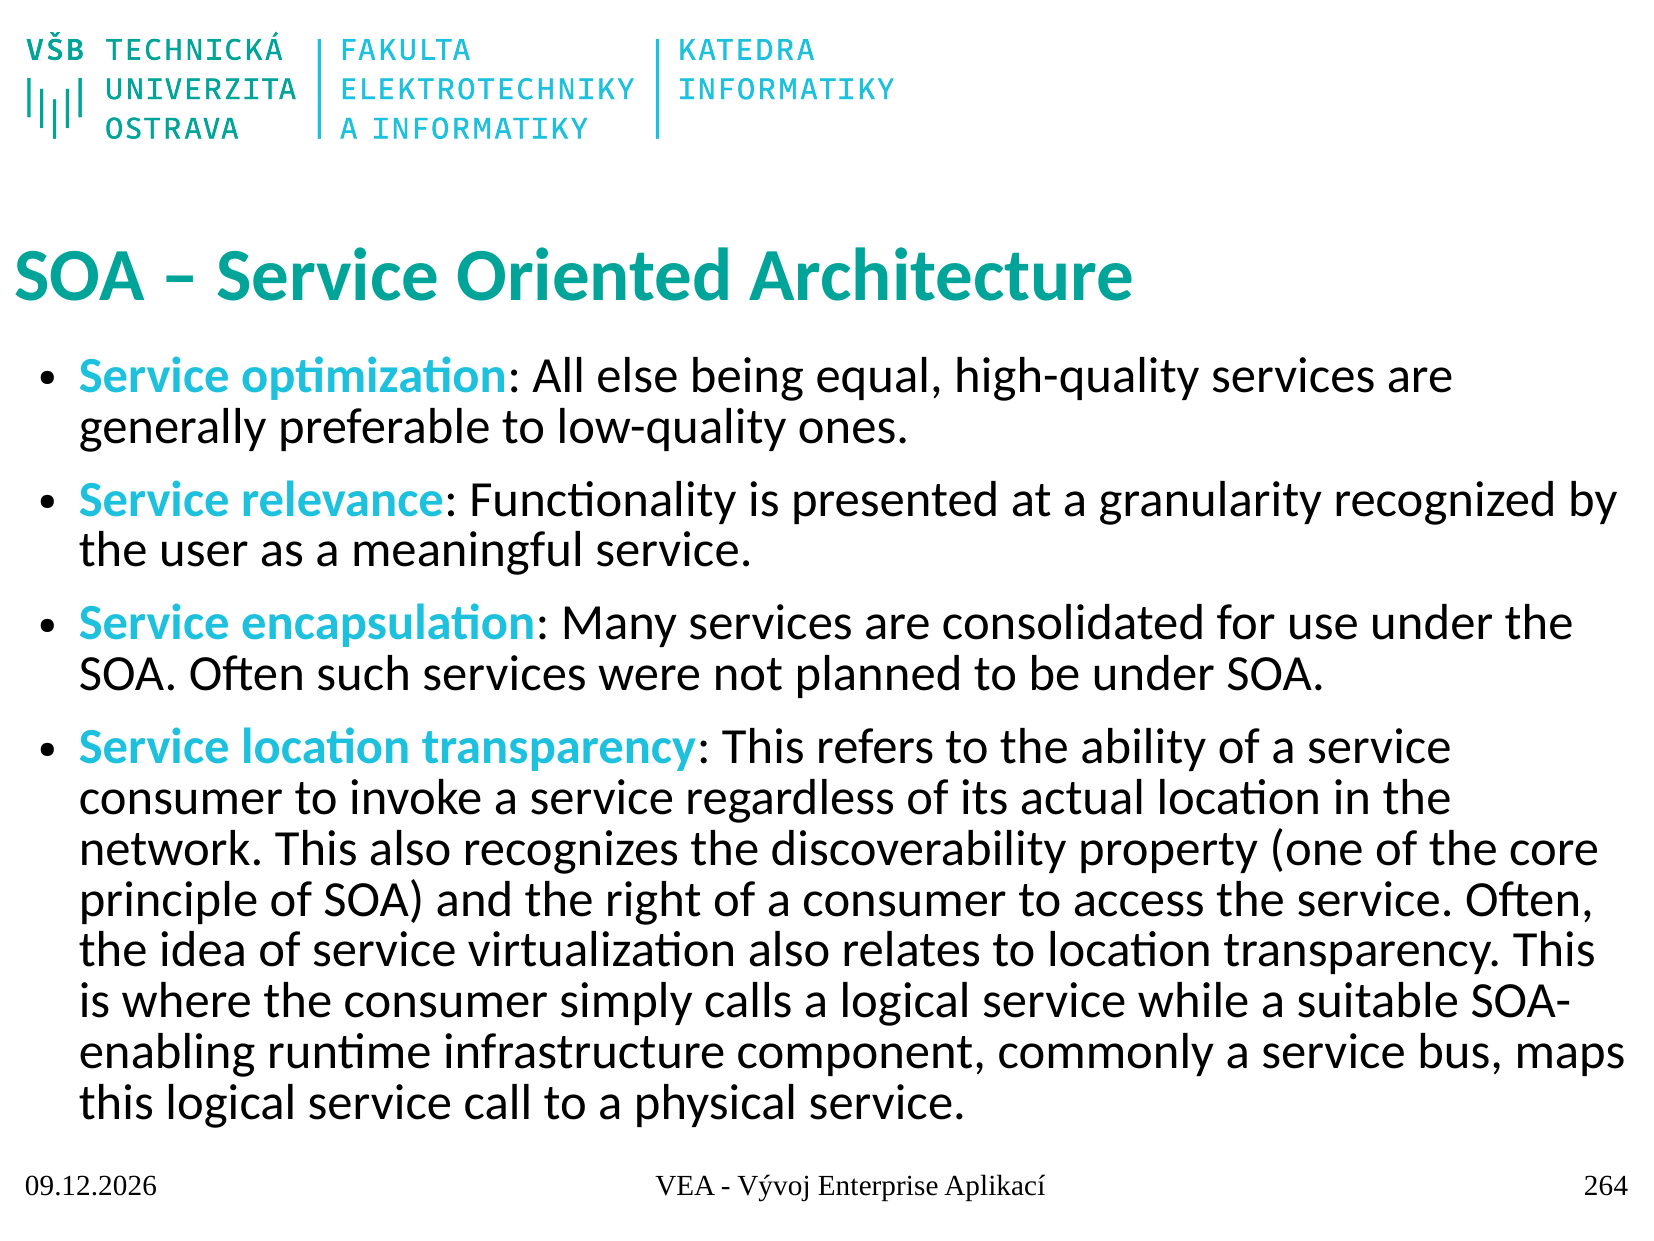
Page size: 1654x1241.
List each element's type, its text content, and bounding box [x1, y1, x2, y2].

picture [26, 31, 894, 139]
title SOA – Service Oriented Architecture [14, 165, 1619, 319]
list Service optimization: All else being equal, high-quality services are generally preferable to low-quality ones. Service relevance: Functionality is presented at a granularity recognized by the user as a meaningful service. Service encapsulation: Many services are consolidated for use under the SOA. Often such services were not planned to be under SOA. Service location transparency: This refers to the ability of a service consumer to invoke a service regardless of its actual location in the network. This also recognizes the discoverability property (one of the core principle of SOA) and the right of a consumer to access the service. Often, the idea of service virtualization also relates to location transparency. This is where the consumer simply calls a logical service while a suitable SOA-enabling runtime infrastructure component, commonly a service bus, maps this logical service call to a physical service. [24, 354, 1629, 1146]
